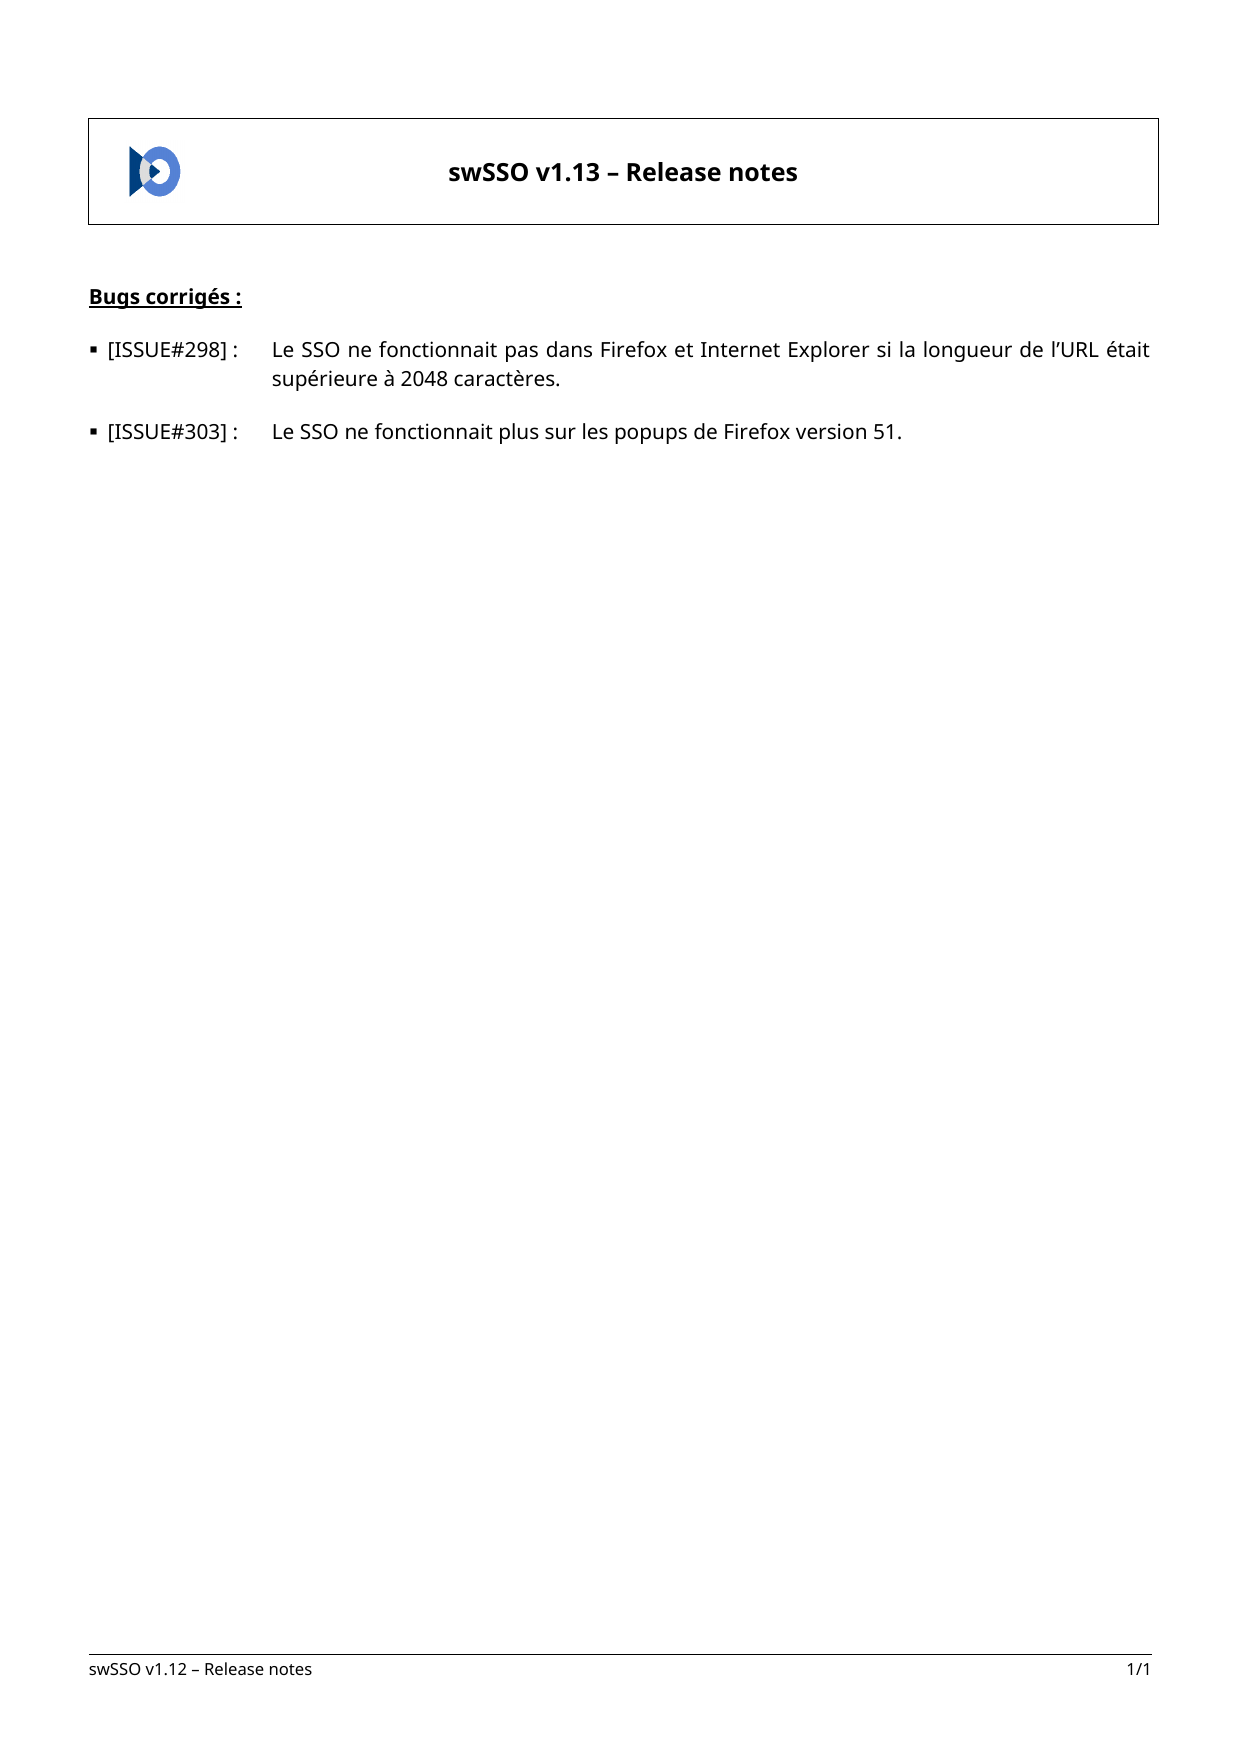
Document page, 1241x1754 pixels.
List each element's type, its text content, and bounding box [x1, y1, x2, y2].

list [ISSUE#303] : Le SSO ne fonctionnait plus sur les popups de Firefox version 51. [89, 417, 1152, 446]
picture [124, 140, 185, 203]
table_header swSSO v1.13 – Release notes [220, 119, 1026, 224]
table_header [1026, 119, 1158, 224]
table_header [89, 119, 220, 224]
list [ISSUE#298] : Le SSO ne fonctionnait pas dans Firefox et Internet Explorer si la longueur de l’URL était supérieure à 2048 caractères. [89, 335, 1152, 392]
text Bugs corrigés : [89, 282, 1152, 310]
